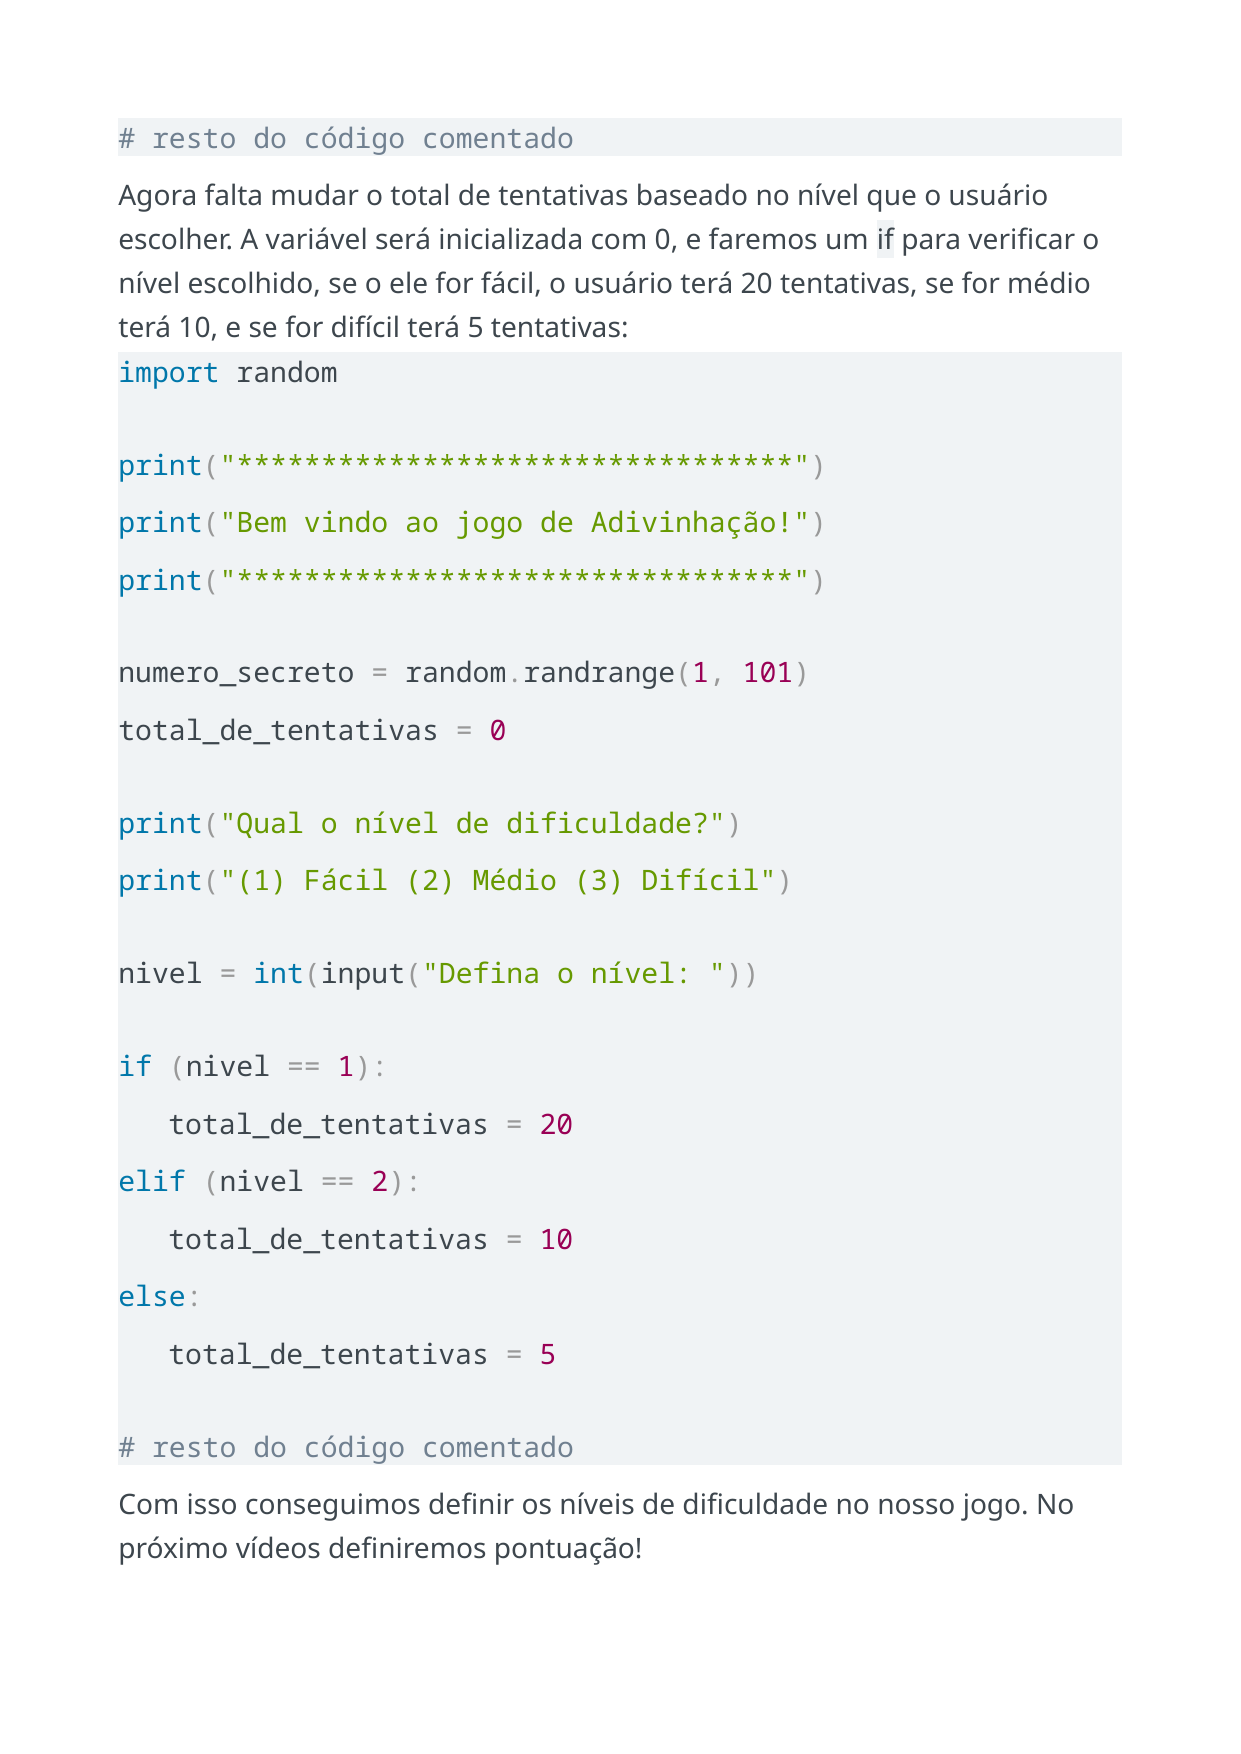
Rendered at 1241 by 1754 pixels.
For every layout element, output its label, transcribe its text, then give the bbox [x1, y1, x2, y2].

text # resto do código comentado [118, 1427, 1122, 1465]
text total_de_tentativas = 10 [118, 1219, 1122, 1257]
text nivel = int(input("Defina o nível: ")) [118, 953, 1122, 992]
text total_de_tentativas = 5 [118, 1334, 1122, 1372]
text print("*********************************") [118, 560, 1122, 598]
text if (nivel == 1): [118, 1046, 1122, 1085]
text import random [118, 352, 1122, 390]
text else: [118, 1276, 1122, 1315]
text numero_secreto = random.randrange(1, 101) [118, 653, 1122, 691]
text Agora falta mudar o total de tentativas baseado no nível que o usuário escolher. A variável será inicializada com 0, e faremos um if para verificar o nível escolhido, se o ele for fácil, o usuário terá 20 tentativas, se for médio terá 10, e se for difícil terá 5 tentativas: [118, 176, 1122, 346]
text print("(1) Fácil (2) Médio (3) Difícil") [118, 861, 1122, 899]
text total_de_tentativas = 20 [118, 1104, 1122, 1142]
text # resto do código comentado [118, 118, 1122, 156]
text total_de_tentativas = 0 [118, 710, 1122, 748]
text print("*********************************") [118, 445, 1122, 483]
text print("Bem vindo ao jogo de Adivinhação!") [118, 502, 1122, 541]
text Com isso conseguimos definir os níveis de dificuldade no nosso jogo. No próximo vídeos definiremos pontuação! [118, 1484, 1122, 1567]
text elif (nivel == 2): [118, 1161, 1122, 1200]
text print("Qual o nível de dificuldade?") [118, 803, 1122, 841]
